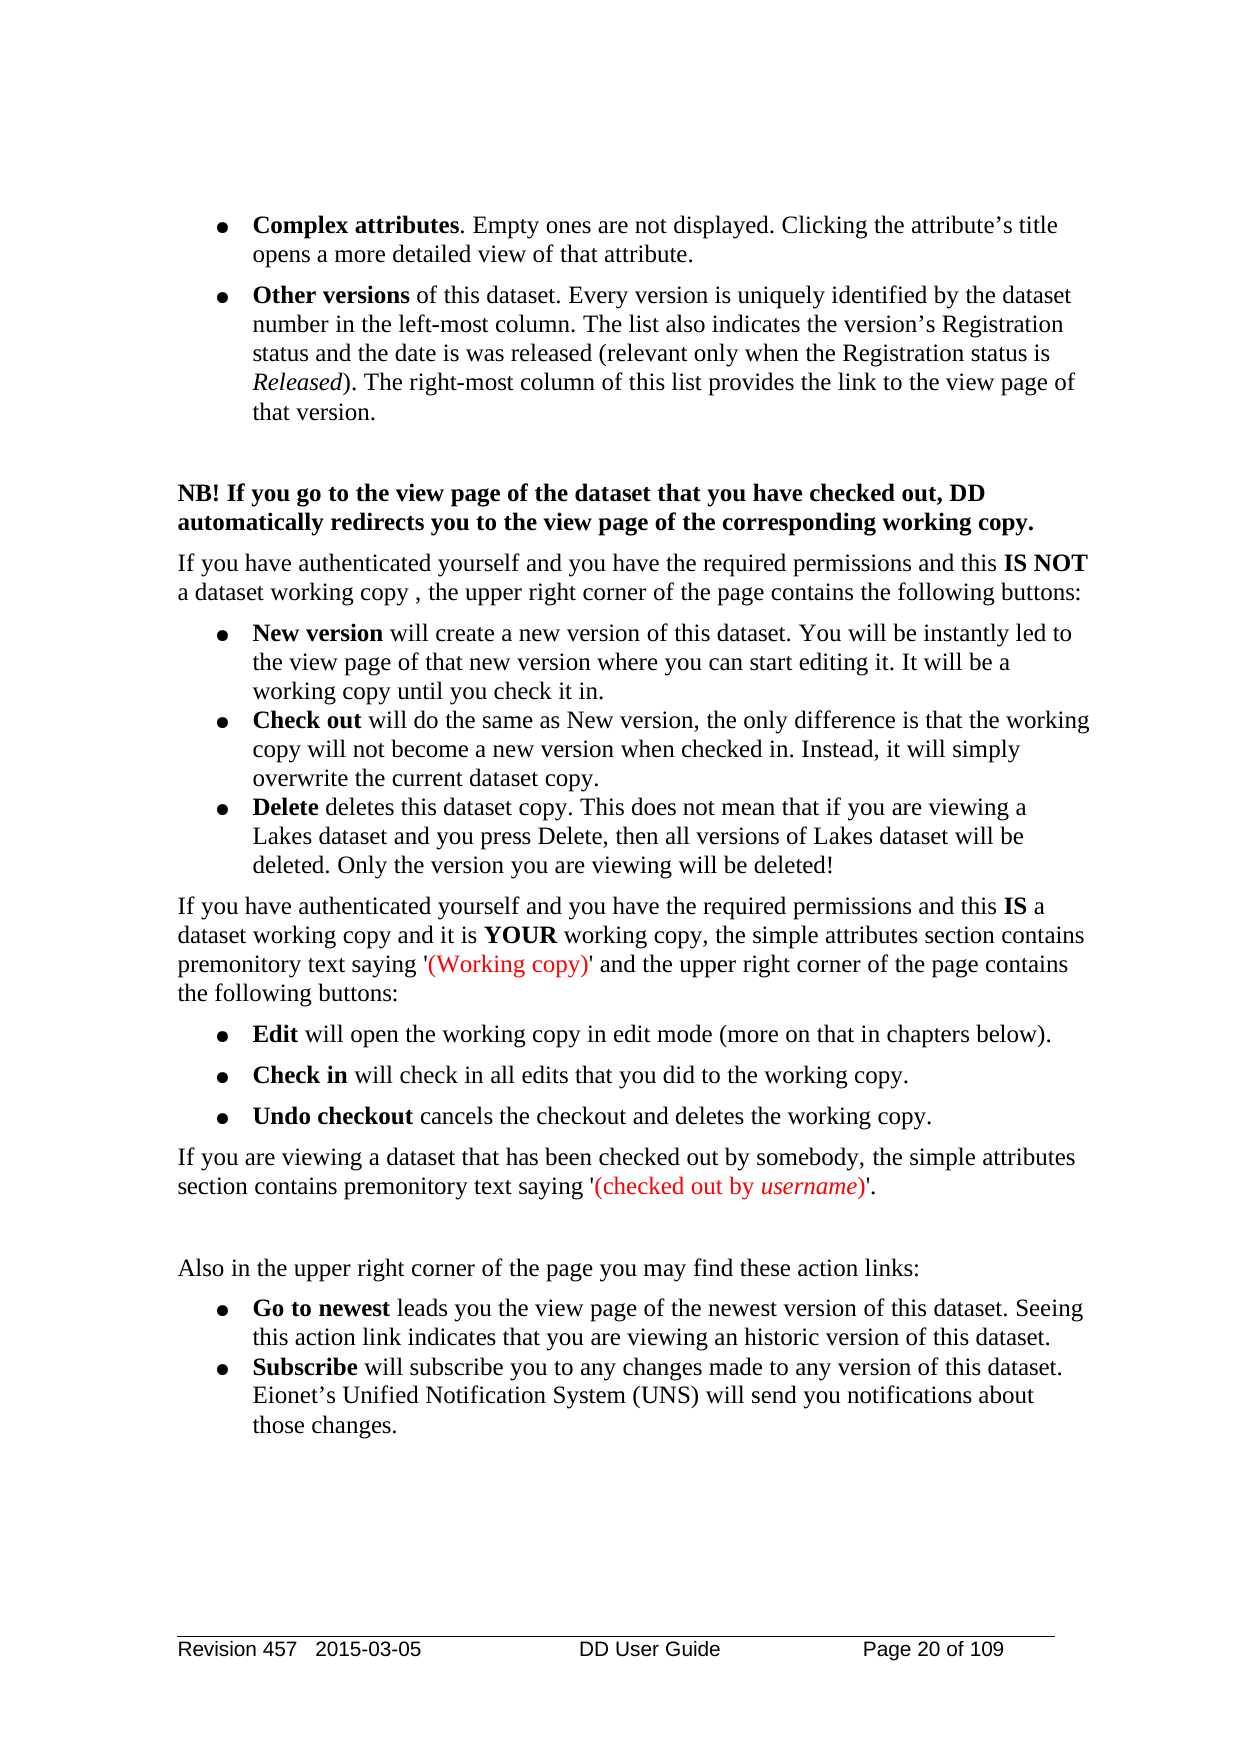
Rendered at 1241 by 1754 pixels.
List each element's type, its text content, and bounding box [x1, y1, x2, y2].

list Undo checkout cancels the checkout and deletes the working copy. [215, 1101, 1092, 1130]
text If you have authenticated yourself and you have the required permissions and this IS a dataset working copy and it is YOUR working copy, the simple attributes section contains premonitory text saying '(Working copy)' and the upper right corner of the page contains the following buttons: [177, 891, 1092, 1007]
list Check in will check in all edits that you did to the working copy. [215, 1060, 1092, 1089]
list Other versions of this dataset. Every version is uniquely identified by the dataset number in the left-most column. The list also indicates the version’s Registration status and the date is was released (relevant only when the Registration status is Released). The right-most column of this list provides the link to the view page of that version. [215, 280, 1092, 425]
list Subscribe will subscribe you to any changes made to any version of this dataset. Eionet’s Unified Notification System (UNS) will send you notifications about those changes. [215, 1351, 1092, 1438]
text NB! If you go to the view page of the dataset that you have checked out, DD automatically redirects you to the view page of the corresponding working copy. [177, 478, 1092, 536]
list Go to newest leads you the view page of the newest version of this dataset. Seeing this action link indicates that you are viewing an historic version of this dataset. [215, 1293, 1092, 1351]
list Check out will do the same as New version, the only difference is that the working copy will not become a new version when checked in. Instead, it will simply overwrite the current dataset copy. [215, 705, 1092, 792]
text If you are viewing a dataset that has been checked out by somebody, the simple attributes section contains premonitory text saying '(checked out by username)'. [177, 1142, 1092, 1200]
list Complex attributes. Empty ones are not displayed. Clicking the attribute’s title opens a more detailed view of that attribute. [215, 210, 1092, 268]
list Delete deletes this dataset copy. This does not mean that if you are viewing a Lakes dataset and you press Delete, then all versions of Lakes dataset will be deleted. Only the version you are viewing will be deleted! [215, 792, 1092, 879]
text Also in the upper right corner of the page you may find these action links: [177, 1252, 1092, 1281]
text If you have authenticated yourself and you have the required permissions and this IS NOT a dataset working copy , the upper right corner of the page contains the following buttons: [177, 548, 1092, 606]
list New version will create a new version of this dataset. You will be instantly led to the view page of that new version where you can start editing it. It will be a working copy until you check it in. [215, 618, 1092, 705]
list Edit will open the working copy in edit mode (more on that in chapters below). [215, 1019, 1092, 1048]
